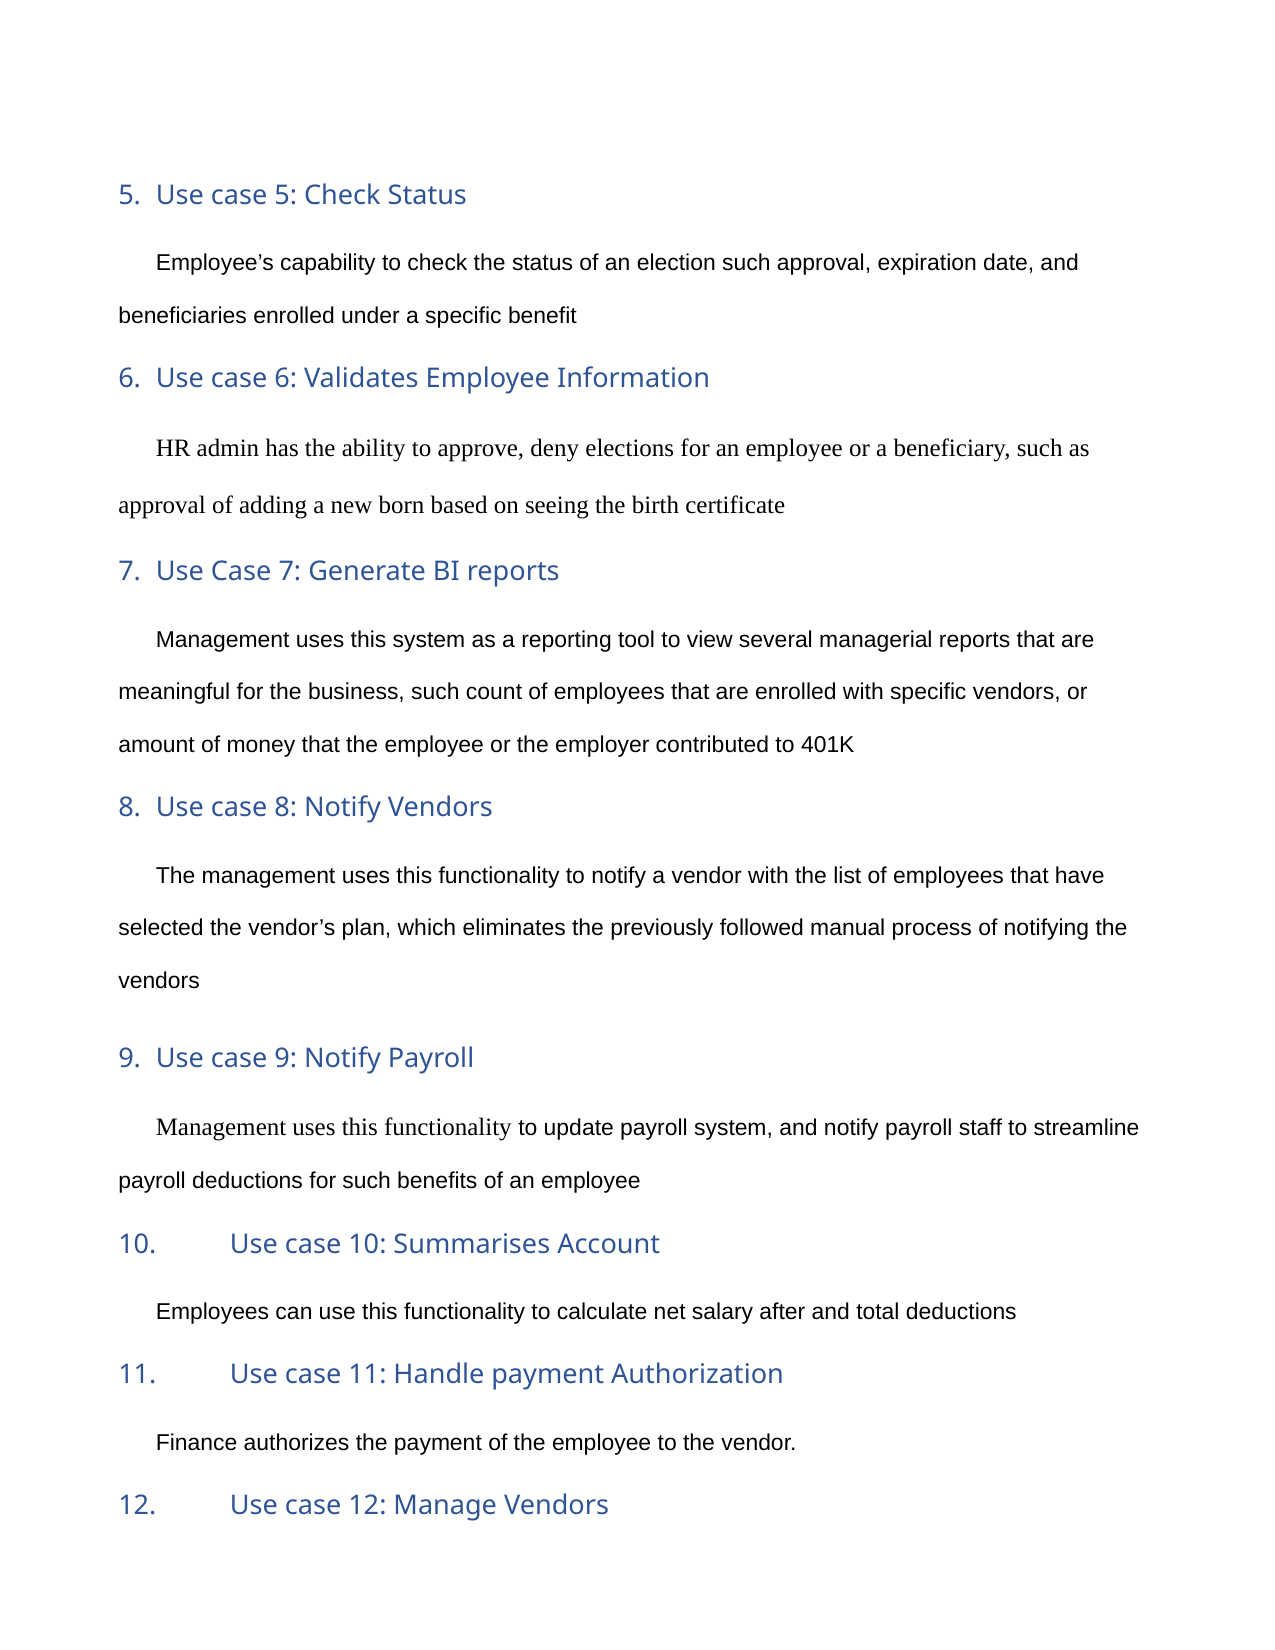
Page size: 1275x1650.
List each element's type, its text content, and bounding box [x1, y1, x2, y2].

subtitle Use case 11: Handle payment Authorization [118, 1355, 1157, 1392]
text Employees can use this functionality to calculate net salary after and total deductions [118, 1298, 1157, 1324]
subtitle Use case 6: Validates Employee Information [118, 359, 1157, 396]
text Management uses this functionality to update payroll system, and notify payroll staff to streamline payroll deductions for such benefits of an employee [118, 1112, 1157, 1194]
subtitle Use case 10: Summarises Account [118, 1224, 1157, 1261]
subtitle Use case 9: Notify Payroll [118, 1038, 1157, 1075]
subtitle Use case 8: Notify Vendors [118, 788, 1157, 825]
subtitle Use case 5: Check Status [118, 176, 1157, 212]
text The management uses this functionality to notify a vendor with the list of employees that have selected the vendor’s plan, which eliminates the previously followed manual process of notifying the vendors [118, 862, 1157, 993]
text HR admin has the ability to approve, deny elections for an employee or a beneficiary, such as approval of adding a new born based on seeing the birth certificate [118, 433, 1157, 519]
subtitle Use Case 7: Generate BI reports [118, 552, 1157, 589]
subtitle Use case 12: Manage Vendors [118, 1486, 1157, 1522]
text Management uses this system as a reporting tool to view several managerial reports that are meaningful for the business, such count of employees that are enrolled with specific vendors, or amount of money that the employee or the employer contributed to 401K [118, 626, 1157, 757]
text Employee’s capability to check the status of an election such approval, expiration date, and beneficiaries enrolled under a specific benefit [118, 249, 1157, 328]
text Finance authorizes the payment of the employee to the vendor. [118, 1429, 1157, 1455]
